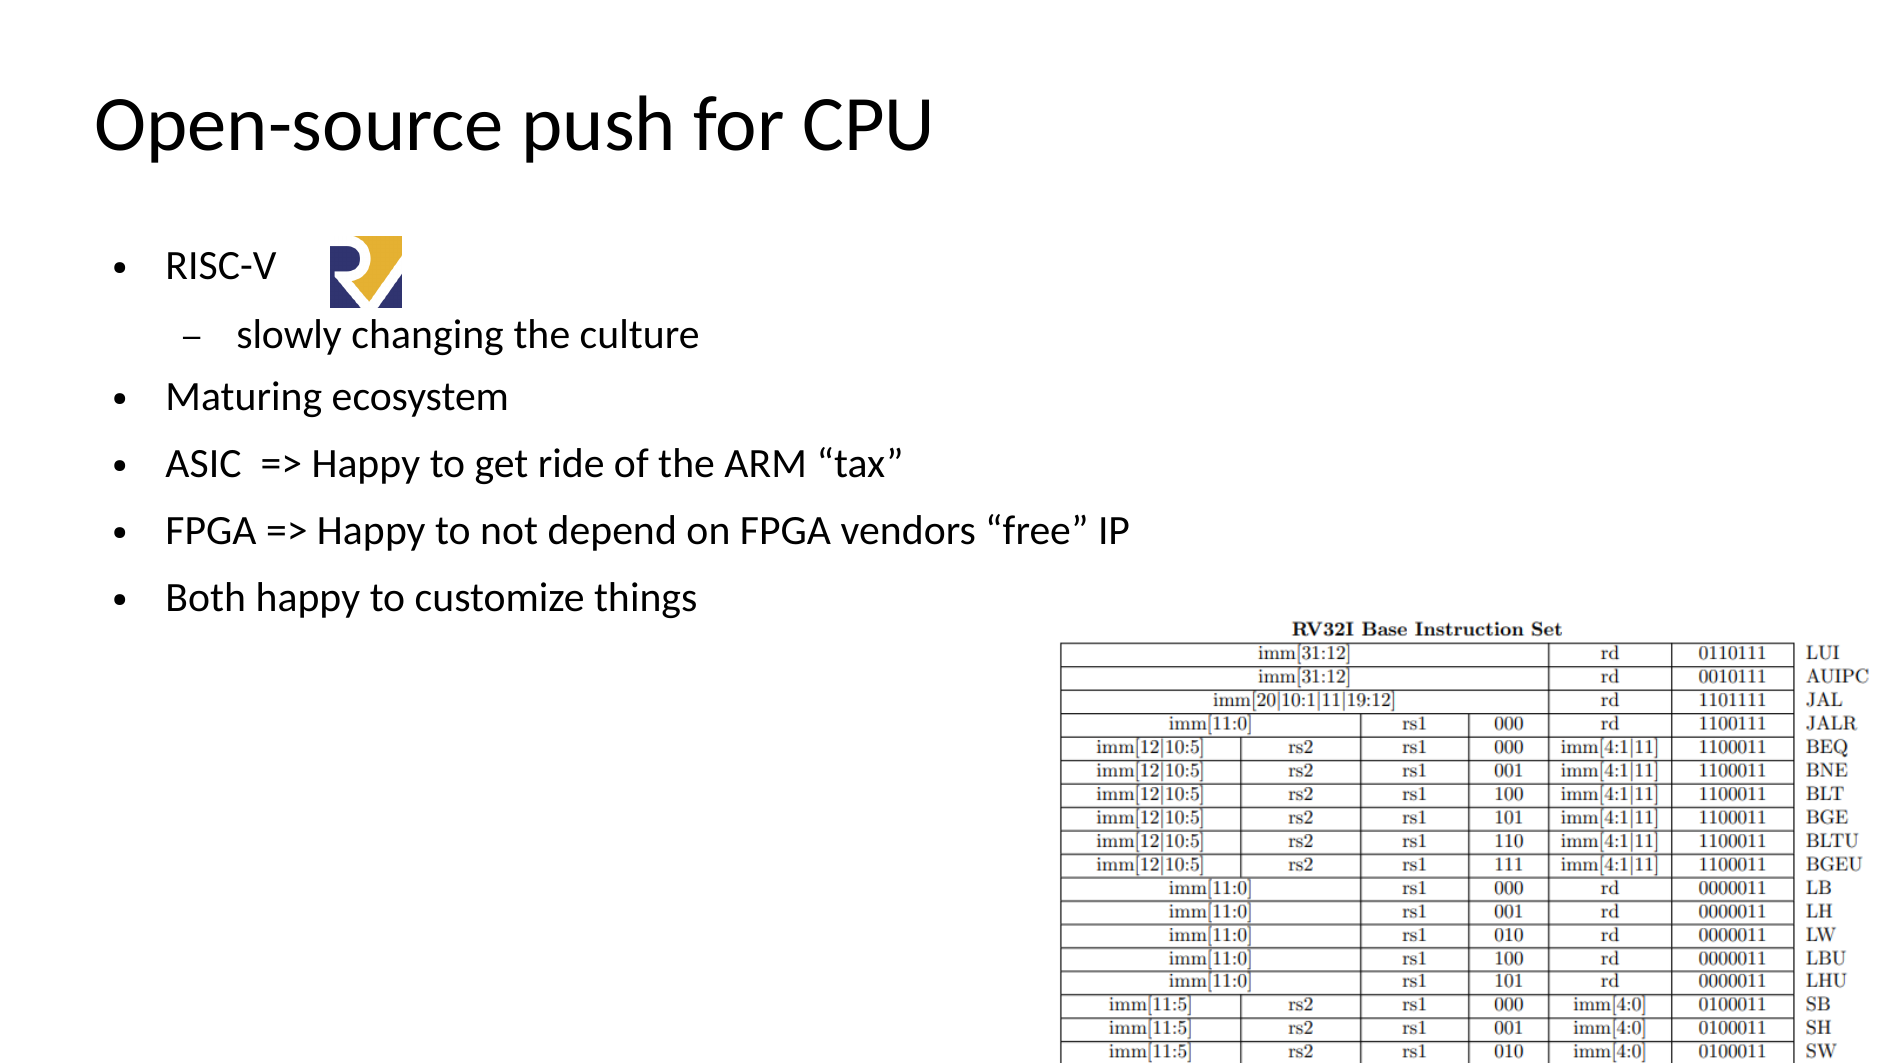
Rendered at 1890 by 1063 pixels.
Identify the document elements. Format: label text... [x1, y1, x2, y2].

list RISC-V slowly changing the culture Maturing ecosystem ASIC => Happy to get ride of the ARM “tax” FPGA => Happy to not depend on FPGA vendors “free” IP Both happy to customize things [94, 248, 1890, 957]
title Open-source push for CPU [94, 42, 1796, 220]
picture [1051, 618, 1878, 1063]
picture [330, 236, 402, 308]
